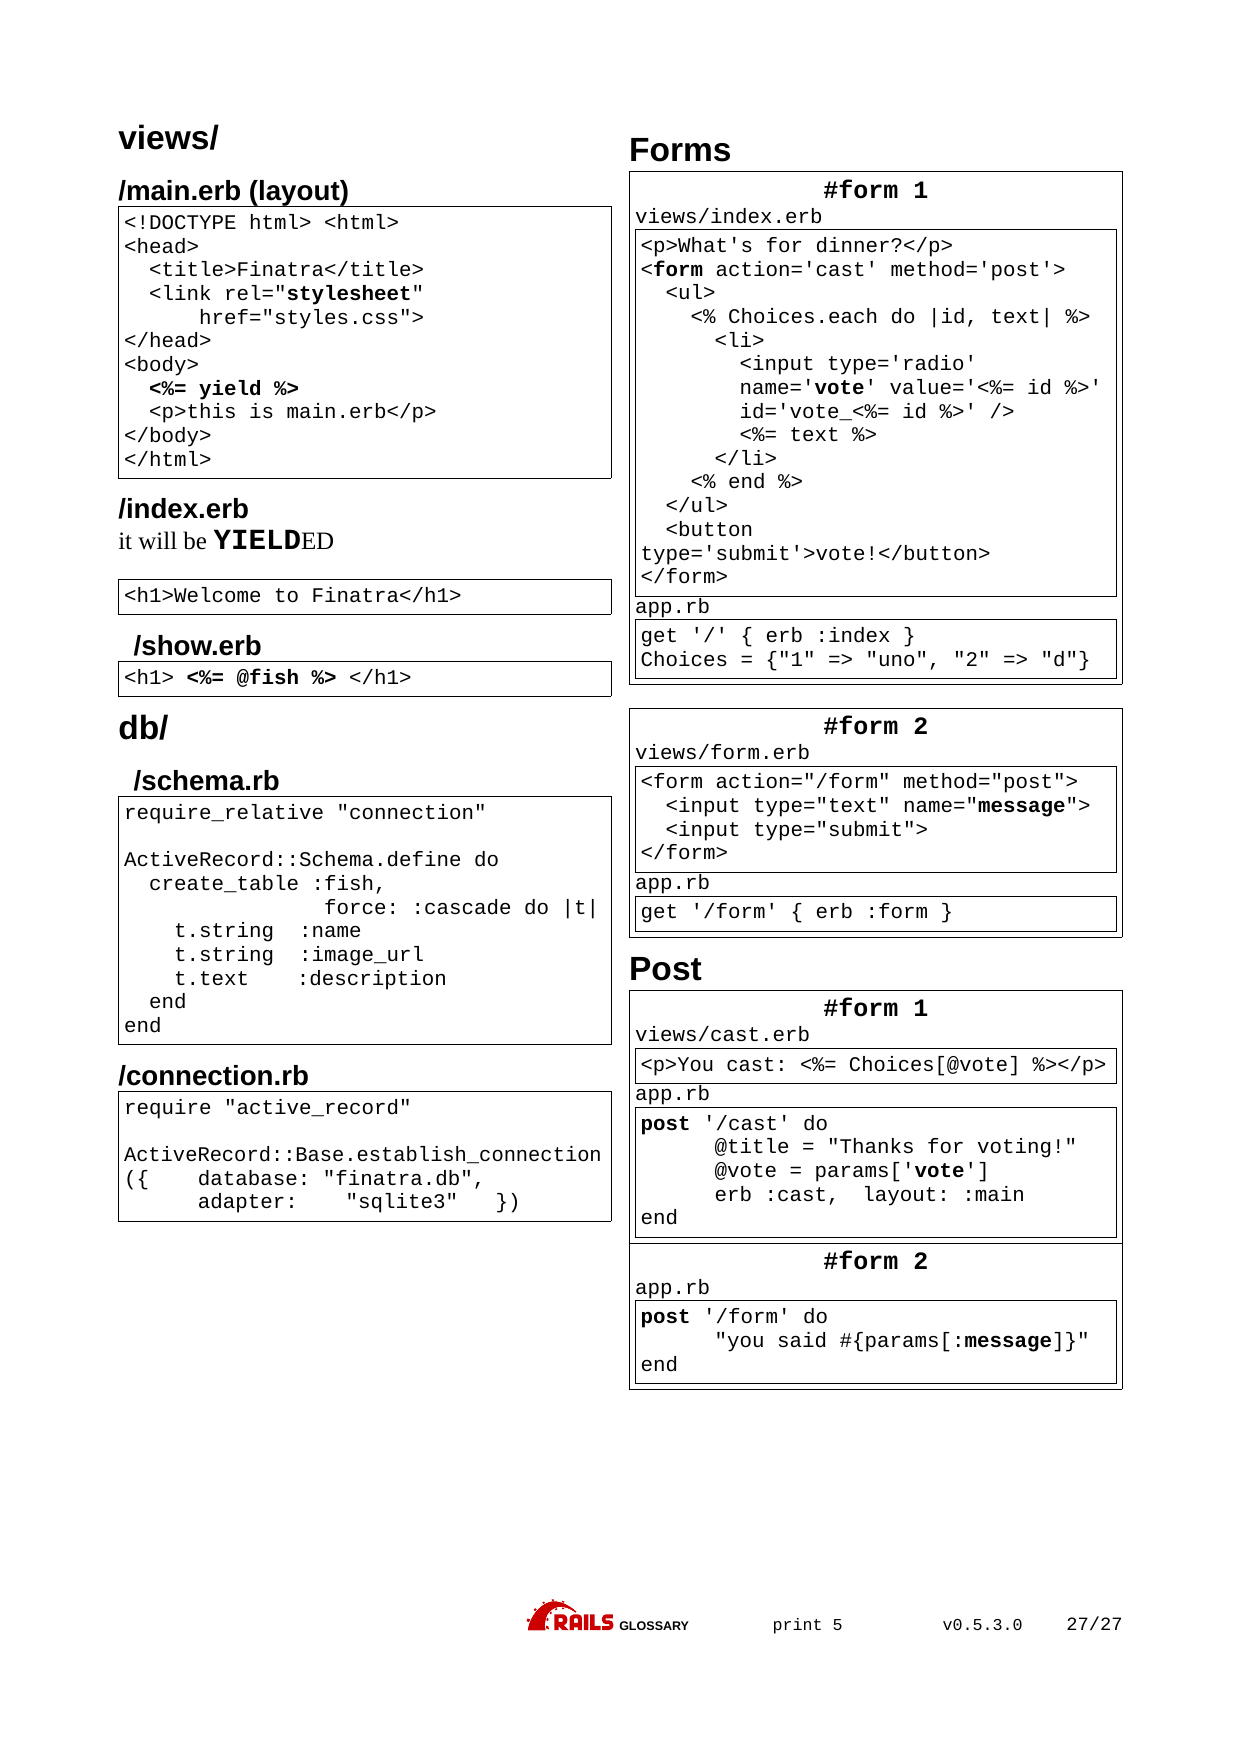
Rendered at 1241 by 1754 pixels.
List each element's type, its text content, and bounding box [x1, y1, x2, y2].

subtitle /index.erb [118, 493, 611, 525]
subtitle Post [629, 948, 1122, 987]
table_cell #form 2 app.rb [630, 1244, 1122, 1389]
table_header get '/form' { erb :form } [636, 897, 1116, 931]
subtitle db/ [118, 708, 611, 747]
table_header <h1>Welcome to Finatra</h1> [119, 580, 611, 614]
subtitle /show.erb [118, 629, 611, 661]
text it will be YIELDED [118, 525, 611, 558]
table_header <h1> <%= @fish %> </h1> [119, 662, 611, 696]
table_header post '/cast' do @title = "Thanks for voting!" @vote = params['vote'] erb :cast, layout: :main end [636, 1108, 1116, 1237]
subtitle /main.erb (layout) [118, 174, 611, 206]
subtitle /connection.rb [118, 1059, 611, 1091]
table_header #form 1 views/index.erb app.rb [630, 172, 1122, 684]
subtitle views/ [118, 118, 611, 157]
table_header get '/' { erb :index } Choices = {"1" => "uno", "2" => "d"} [636, 620, 1116, 678]
table_header <p>You cast: <%= Choices[@vote] %></p> [636, 1049, 1116, 1083]
subtitle Forms [629, 130, 1122, 168]
table_header <!DOCTYPE html> <html> <head> <title>Finatra</title> <link rel="stylesheet" href="styles.css"> </head> <body> <%= yield %> <p>this is main.erb</p> </body> </html> [119, 207, 611, 478]
table_header <form action="/form" method="post"> <input type="text" name="message"> <input type="submit"> </form> [636, 767, 1116, 872]
table_header post '/form' do "you said #{params[:message]}" end [636, 1301, 1116, 1383]
table_header require "active_record" ActiveRecord::Base.establish_connection({ database: "finatra.db", adapter: "sqlite3" }) [119, 1092, 611, 1221]
table_header <p>What's for dinner?</p> <form action='cast' method='post'> <ul> <% Choices.each do |id, text| %> <li> <input type='radio' name='vote' value='<%= id %>' id='vote_<%= id %>' /> <%= text %> </li> <% end %> </ul> <button type='submit'>vote!</button> </form> [636, 230, 1116, 596]
table_header #form 1 views/cast.erb app.rb [630, 991, 1122, 1243]
table_header require_relative "connection" ActiveRecord::Schema.define do create_table :fish, force: :cascade do |t| t.string :name t.string :image_url t.text :description end end [119, 797, 611, 1044]
table_header #form 2 views/form.erb app.rb [630, 709, 1122, 937]
subtitle /schema.rb [118, 764, 611, 796]
